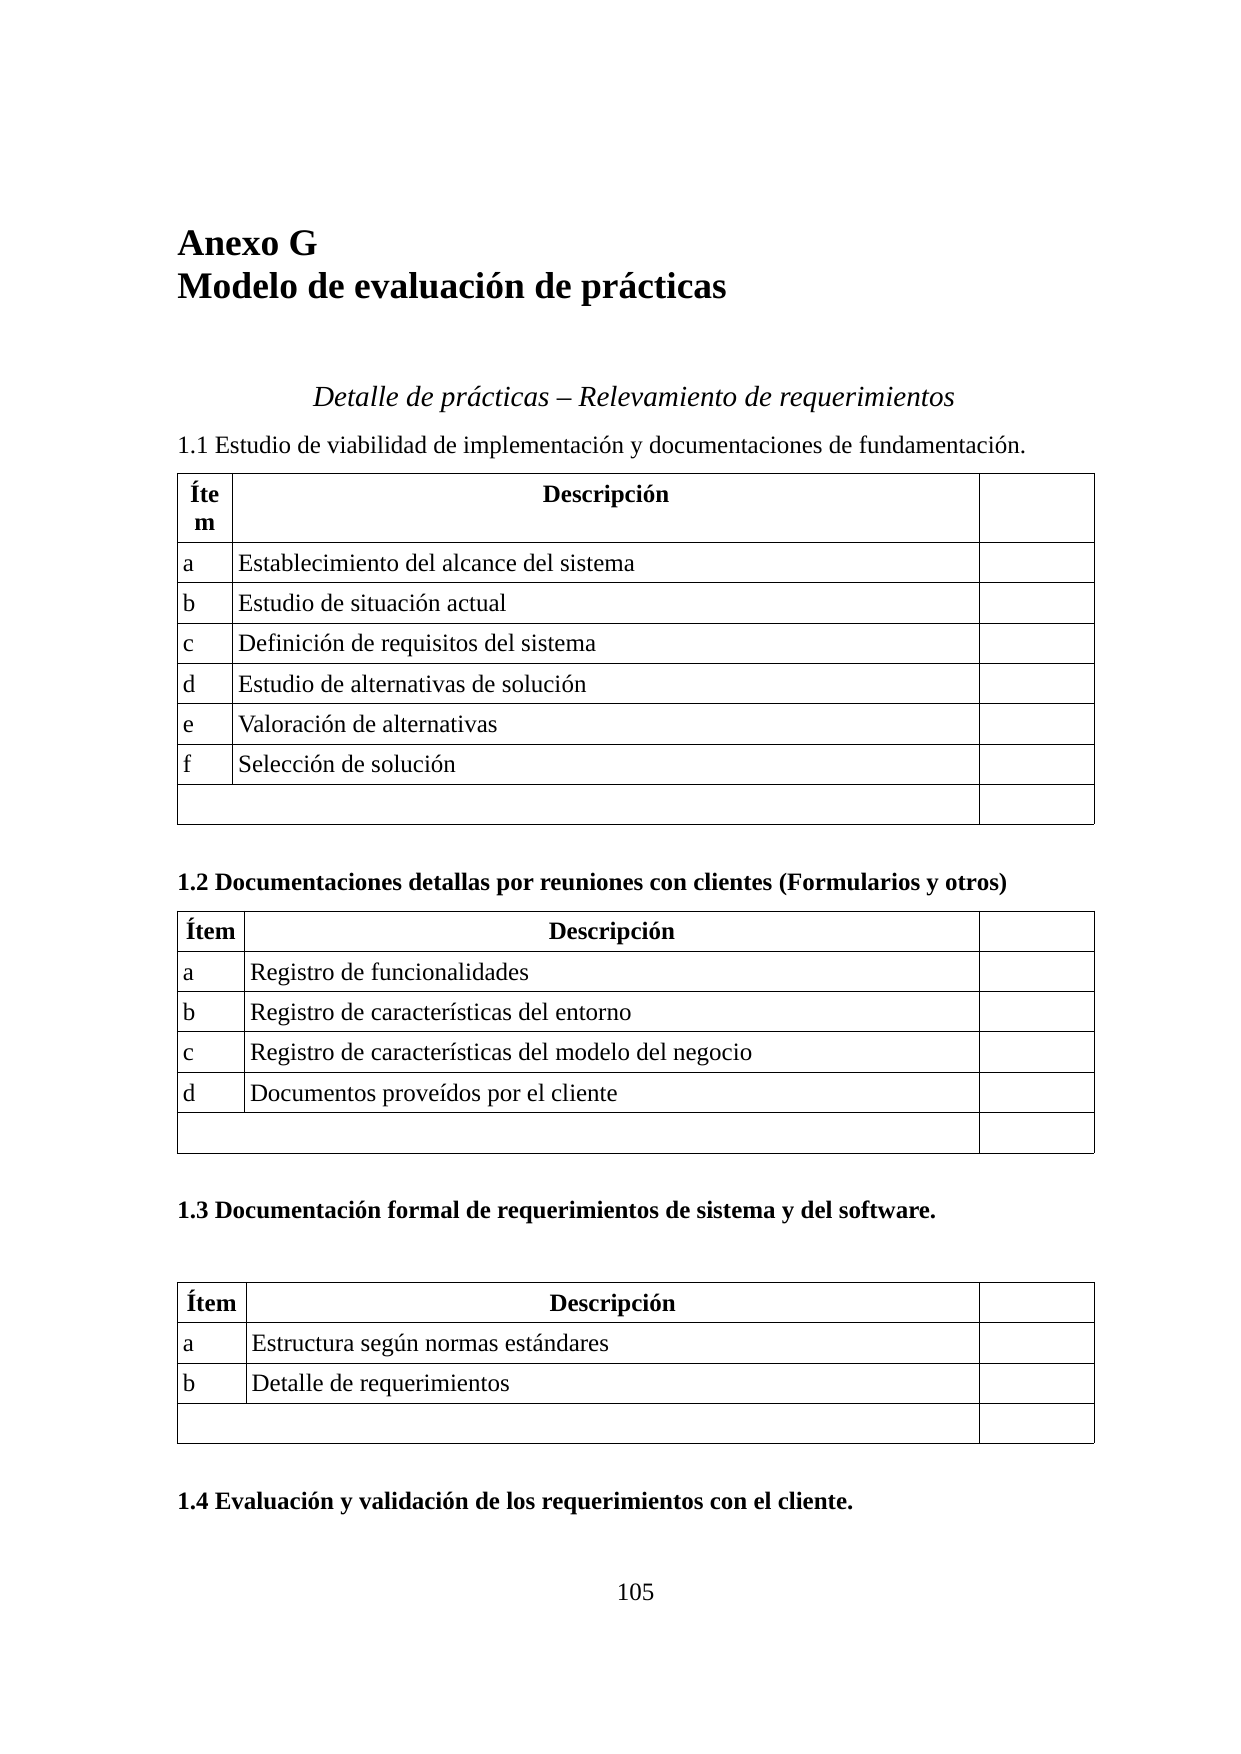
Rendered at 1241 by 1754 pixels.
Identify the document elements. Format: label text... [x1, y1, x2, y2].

table_cell [980, 1404, 1094, 1443]
table_cell a [178, 543, 232, 582]
table_cell Detalle de requerimientos [247, 1364, 979, 1403]
table_cell b [178, 1364, 246, 1403]
table_cell [980, 785, 1094, 824]
table_cell Estructura según normas estándares [247, 1323, 979, 1362]
table_cell a [178, 952, 244, 991]
table_header Descripción [247, 1283, 979, 1322]
text 1.1 Estudio de viabilidad de implementación y documentaciones de fundamentación. [177, 430, 1093, 458]
table_cell Registro de funcionalidades [245, 952, 979, 991]
table_cell [980, 1032, 1094, 1072]
table_cell [980, 664, 1094, 703]
table_cell [980, 1323, 1094, 1362]
table_cell Registro de características del entorno [245, 992, 979, 1031]
title Anexo G [177, 220, 1093, 263]
table_cell Definición de requisitos del sistema [233, 624, 979, 663]
table_header Ítem [178, 912, 244, 951]
text 1.3 Documentación formal de requerimientos de sistema y del software. [177, 1196, 1093, 1224]
table_cell c [178, 1032, 244, 1072]
table_cell [980, 1113, 1094, 1152]
table_cell [980, 1073, 1094, 1112]
table_cell [980, 1364, 1094, 1403]
table_cell [980, 704, 1094, 743]
table_cell [980, 745, 1094, 784]
table_cell a [178, 1323, 246, 1362]
table_cell Selección de solución [233, 745, 979, 784]
table_header [980, 912, 1094, 951]
table_cell [980, 952, 1094, 991]
table_header [980, 1283, 1094, 1322]
table_header [980, 474, 1094, 542]
text 1.2 Documentaciones detallas por reuniones con clientes (Formularios y otros) [177, 867, 1093, 896]
table_cell b [178, 992, 244, 1031]
title Modelo de evaluación de prácticas [177, 263, 1093, 306]
table_cell Estudio de alternativas de solución [233, 664, 979, 703]
table_cell e [178, 704, 232, 743]
table_header Ítem [178, 1283, 246, 1322]
text 1.4 Evaluación y validación de los requerimientos con el cliente. [177, 1486, 1093, 1515]
text Detalle de prácticas – Relevamiento de requerimientos [177, 379, 1093, 413]
table_cell Establecimiento del alcance del sistema [233, 543, 979, 582]
table_cell Estudio de situación actual [233, 583, 979, 623]
table_cell Registro de características del modelo del negocio [245, 1032, 979, 1072]
table_cell [178, 785, 979, 824]
table_cell [980, 992, 1094, 1031]
table_cell c [178, 624, 232, 663]
table_cell d [178, 664, 232, 703]
table_cell f [178, 745, 232, 784]
table_header Ítem [178, 474, 232, 542]
table_cell [980, 624, 1094, 663]
table_cell Valoración de alternativas [233, 704, 979, 743]
table_cell b [178, 583, 232, 623]
table_cell [980, 543, 1094, 582]
table_cell [178, 1404, 979, 1443]
table_cell [178, 1113, 979, 1152]
table_cell Documentos proveídos por el cliente [245, 1073, 979, 1112]
table_header Descripción [233, 474, 979, 542]
table_cell d [178, 1073, 244, 1112]
table_cell [980, 583, 1094, 623]
table_header Descripción [245, 912, 979, 951]
